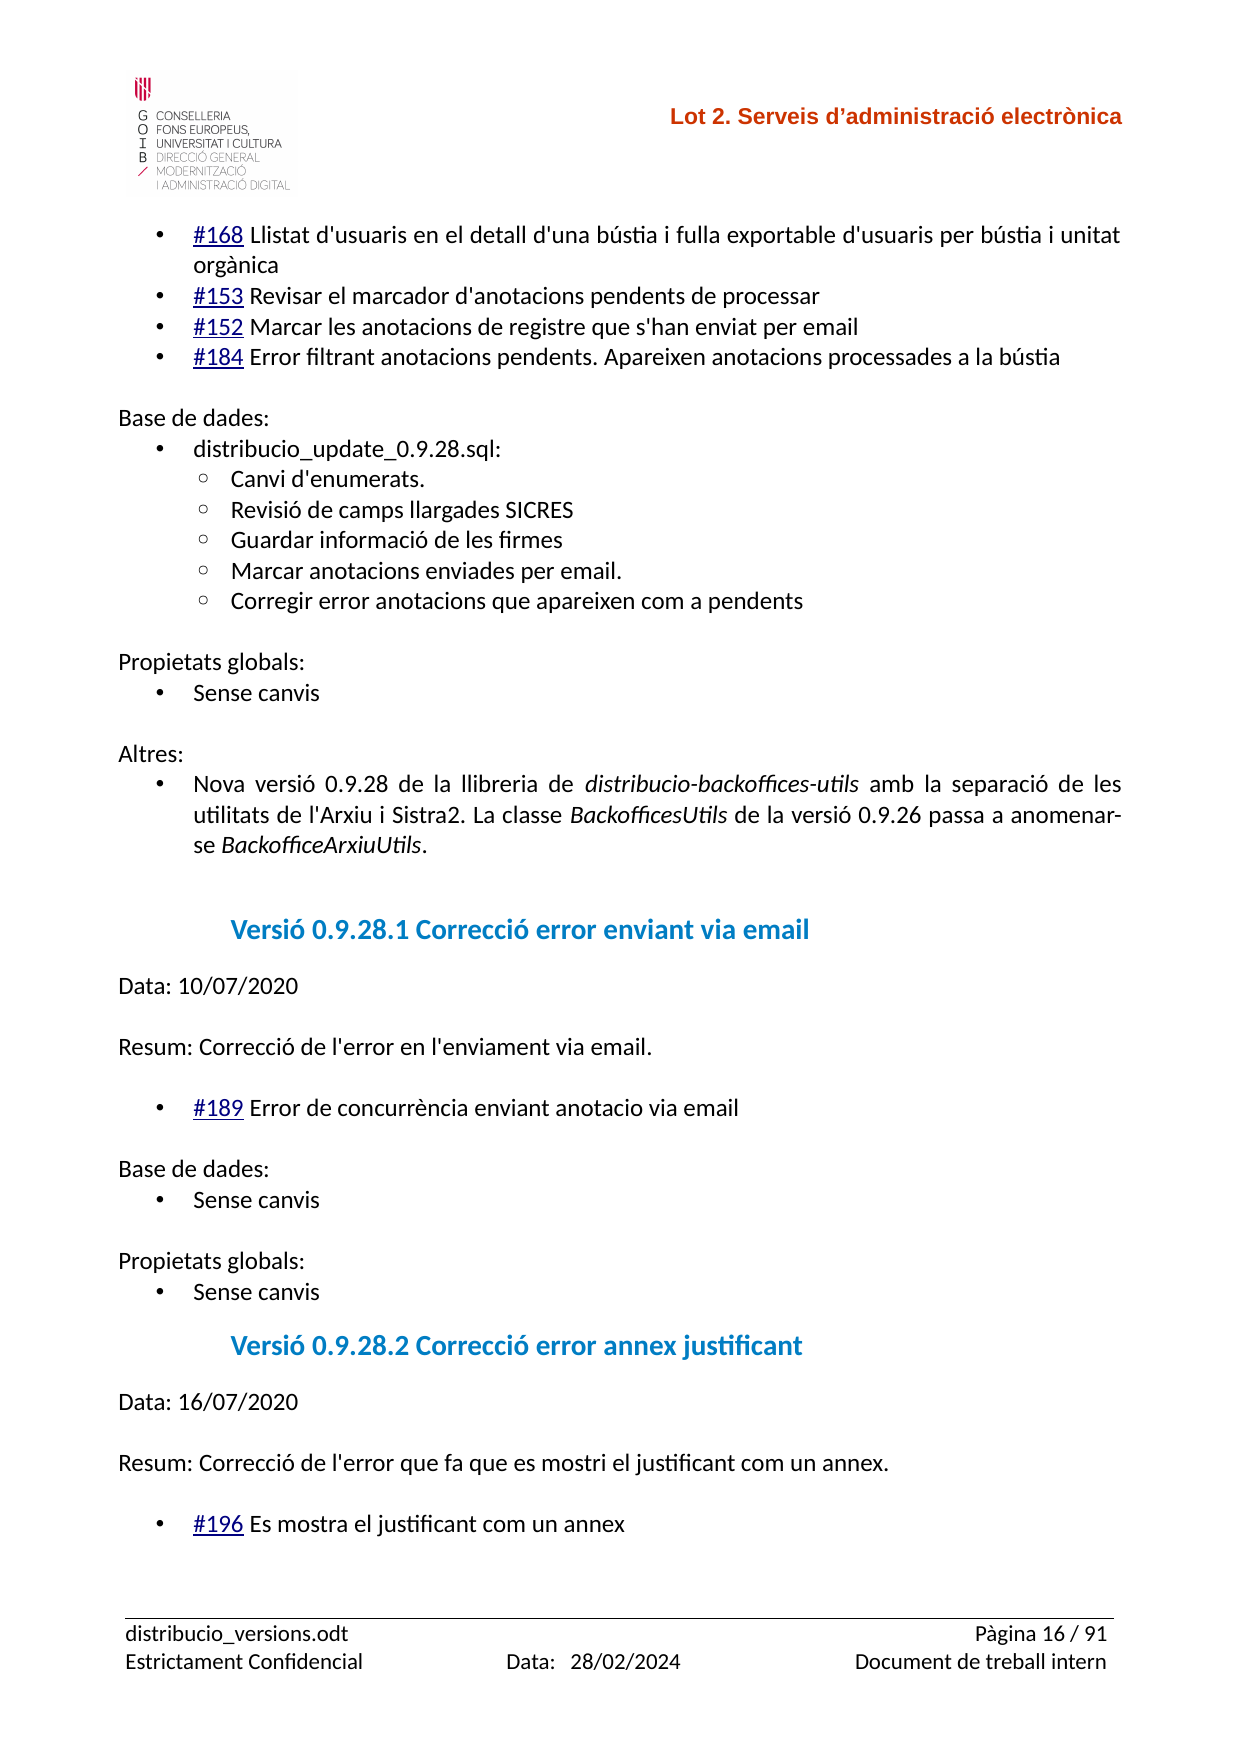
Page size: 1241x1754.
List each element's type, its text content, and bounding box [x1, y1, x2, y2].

list Sense canvis [156, 1184, 1122, 1215]
list #152 Marcar les anotacions de registre que s'han enviat per email [156, 311, 1122, 341]
list #196 Es mostra el justificant com un annex [156, 1508, 1122, 1539]
list Nova versió 0.9.28 de la llibreria de distribucio-backoffices-utils amb la separació de les utilitats de l'Arxiu i Sistra2. La classe BackofficesUtils de la versió 0.9.26 passa a anomenar-se BackofficeArxiuUtils. [156, 768, 1122, 860]
list #153 Revisar el marcador d'anotacions pendents de processar [156, 280, 1122, 311]
text Resum: Correcció de l'error en l'enviament via email. [118, 1032, 1122, 1062]
subtitle Versió 0.9.28.1 Correcció error enviant via email [153, 911, 1122, 947]
text Propietats globals: [118, 646, 1122, 677]
list Sense canvis [156, 1276, 1122, 1306]
subtitle Versió 0.9.28.2 Correcció error annex justificant [153, 1327, 1122, 1362]
list Revisió de camps llargades SICRES [193, 494, 1122, 524]
list Canvi d'enumerats. [193, 463, 1122, 494]
text Propietats globals: [118, 1245, 1122, 1276]
list #184 Error filtrant anotacions pendents. Apareixen anotacions processades a la bústia [156, 341, 1122, 372]
text Altres: [118, 738, 1122, 768]
text Resum: Correcció de l'error que fa que es mostri el justificant com un annex. [118, 1447, 1122, 1478]
list distribucio_update_0.9.28.sql: [156, 433, 1122, 463]
text Data: 16/07/2020 [118, 1386, 1122, 1417]
list #168 Llistat d'usuaris en el detall d'una bústia i fulla exportable d'usuaris per bústia i unitat orgànica [156, 219, 1122, 280]
list Marcar anotacions enviades per email. [193, 555, 1122, 585]
text Base de dades: [118, 402, 1122, 433]
list #189 Error de concurrència enviant anotacio via email [156, 1093, 1122, 1123]
list Sense canvis [156, 677, 1122, 707]
picture [126, 70, 299, 197]
list Corregir error anotacions que apareixen com a pendents [193, 585, 1122, 616]
list Guardar informació de les firmes [193, 524, 1122, 555]
text Data: 10/07/2020 [118, 971, 1122, 1001]
text Base de dades: [118, 1154, 1122, 1184]
